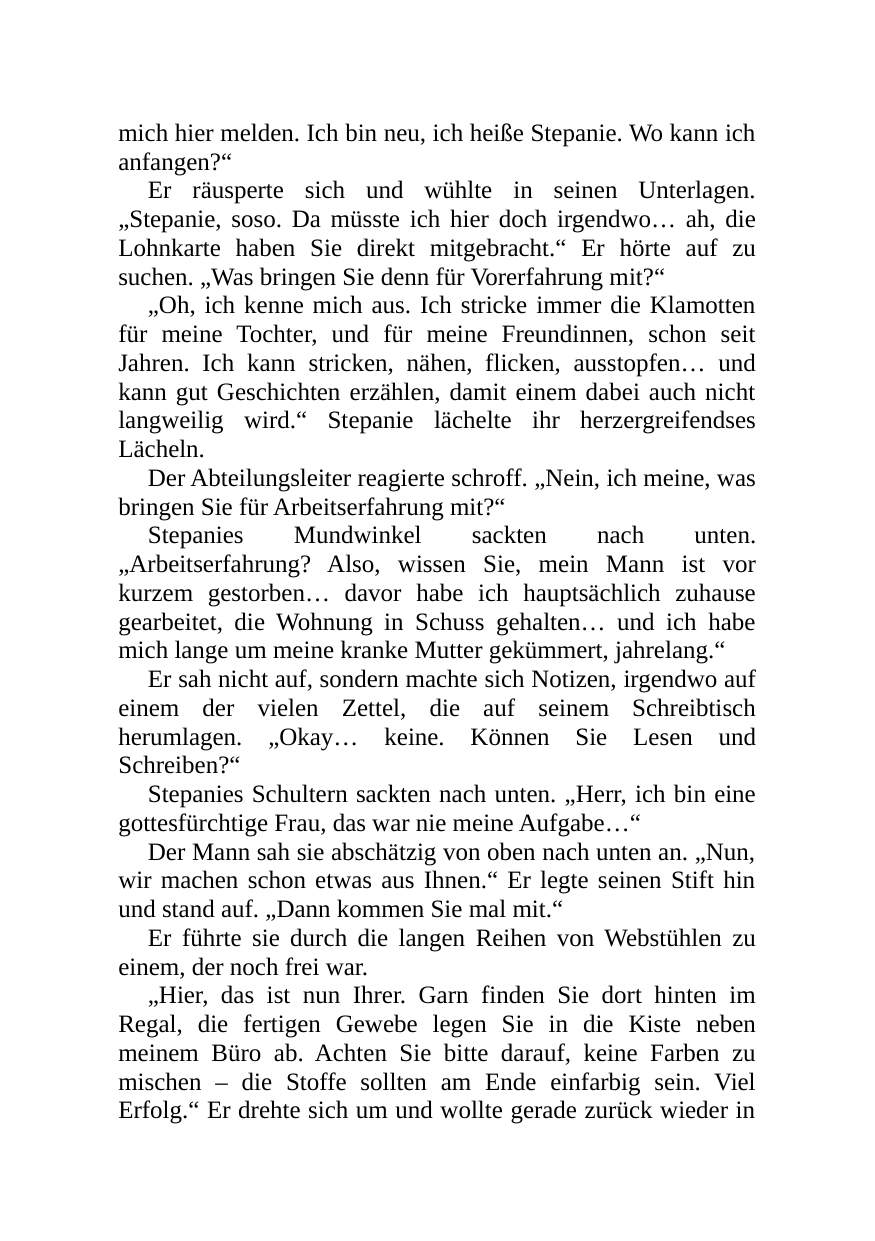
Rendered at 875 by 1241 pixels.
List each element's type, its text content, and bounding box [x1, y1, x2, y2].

text „Oh, ich kenne mich aus. Ich stricke immer die Klamotten für meine Tochter, und für meine Freundinnen, schon seit Jahren. Ich kann stricken, nähen, flicken, ausstopfen… und kann gut Geschichten erzählen, damit einem dabei auch nicht langweilig wird.“ Stepanie lächelte ihr herzergreifendses Lächeln. [118, 291, 756, 463]
text mich hier melden. Ich bin neu, ich heiße Stepanie. Wo kann ich anfangen?“ [118, 118, 756, 176]
text Stepanies Mundwinkel sackten nach unten. „Arbeitserfahrung? Also, wissen Sie, mein Mann ist vor kurzem gestorben… davor habe ich hauptsächlich zuhause gearbeitet, die Wohnung in Schuss gehalten… und ich habe mich lange um meine kranke Mutter gekümmert, jahrelang.“ [118, 521, 756, 664]
text „Hier, das ist nun Ihrer. Garn finden Sie dort hinten im Regal, die fertigen Gewebe legen Sie in die Kiste neben meinem Büro ab. Achten Sie bitte darauf, keine Farben zu mischen – die Stoffe sollten am Ende einfarbig sein. Viel Erfolg.“ Er drehte sich um und wollte gerade zurück wieder in [118, 981, 756, 1124]
text Er führte sie durch die langen Reihen von Webstühlen zu einem, der noch frei war. [118, 923, 756, 981]
text Stepanies Schultern sackten nach unten. „Herr, ich bin eine gottesfürchtige Frau, das war nie meine Aufgabe…“ [118, 779, 756, 837]
text Der Abteilungsleiter reagierte schroff. „Nein, ich meine, was bringen Sie für Arbeitserfahrung mit?“ [118, 463, 756, 521]
text Er räusperte sich und wühlte in seinen Unterlagen. „Stepanie, soso. Da müsste ich hier doch irgendwo… ah, die Lohnkarte haben Sie direkt mitgebracht.“ Er hörte auf zu suchen. „Was bringen Sie denn für Vorerfahrung mit?“ [118, 176, 756, 291]
text Der Mann sah sie abschätzig von oben nach unten an. „Nun, wir machen schon etwas aus Ihnen.“ Er legte seinen Stift hin und stand auf. „Dann kommen Sie mal mit.“ [118, 837, 756, 923]
text Er sah nicht auf, sondern machte sich Notizen, irgendwo auf einem der vielen Zettel, die auf seinem Schreibtisch herumlagen. „Okay… keine. Können Sie Lesen und Schreiben?“ [118, 664, 756, 779]
